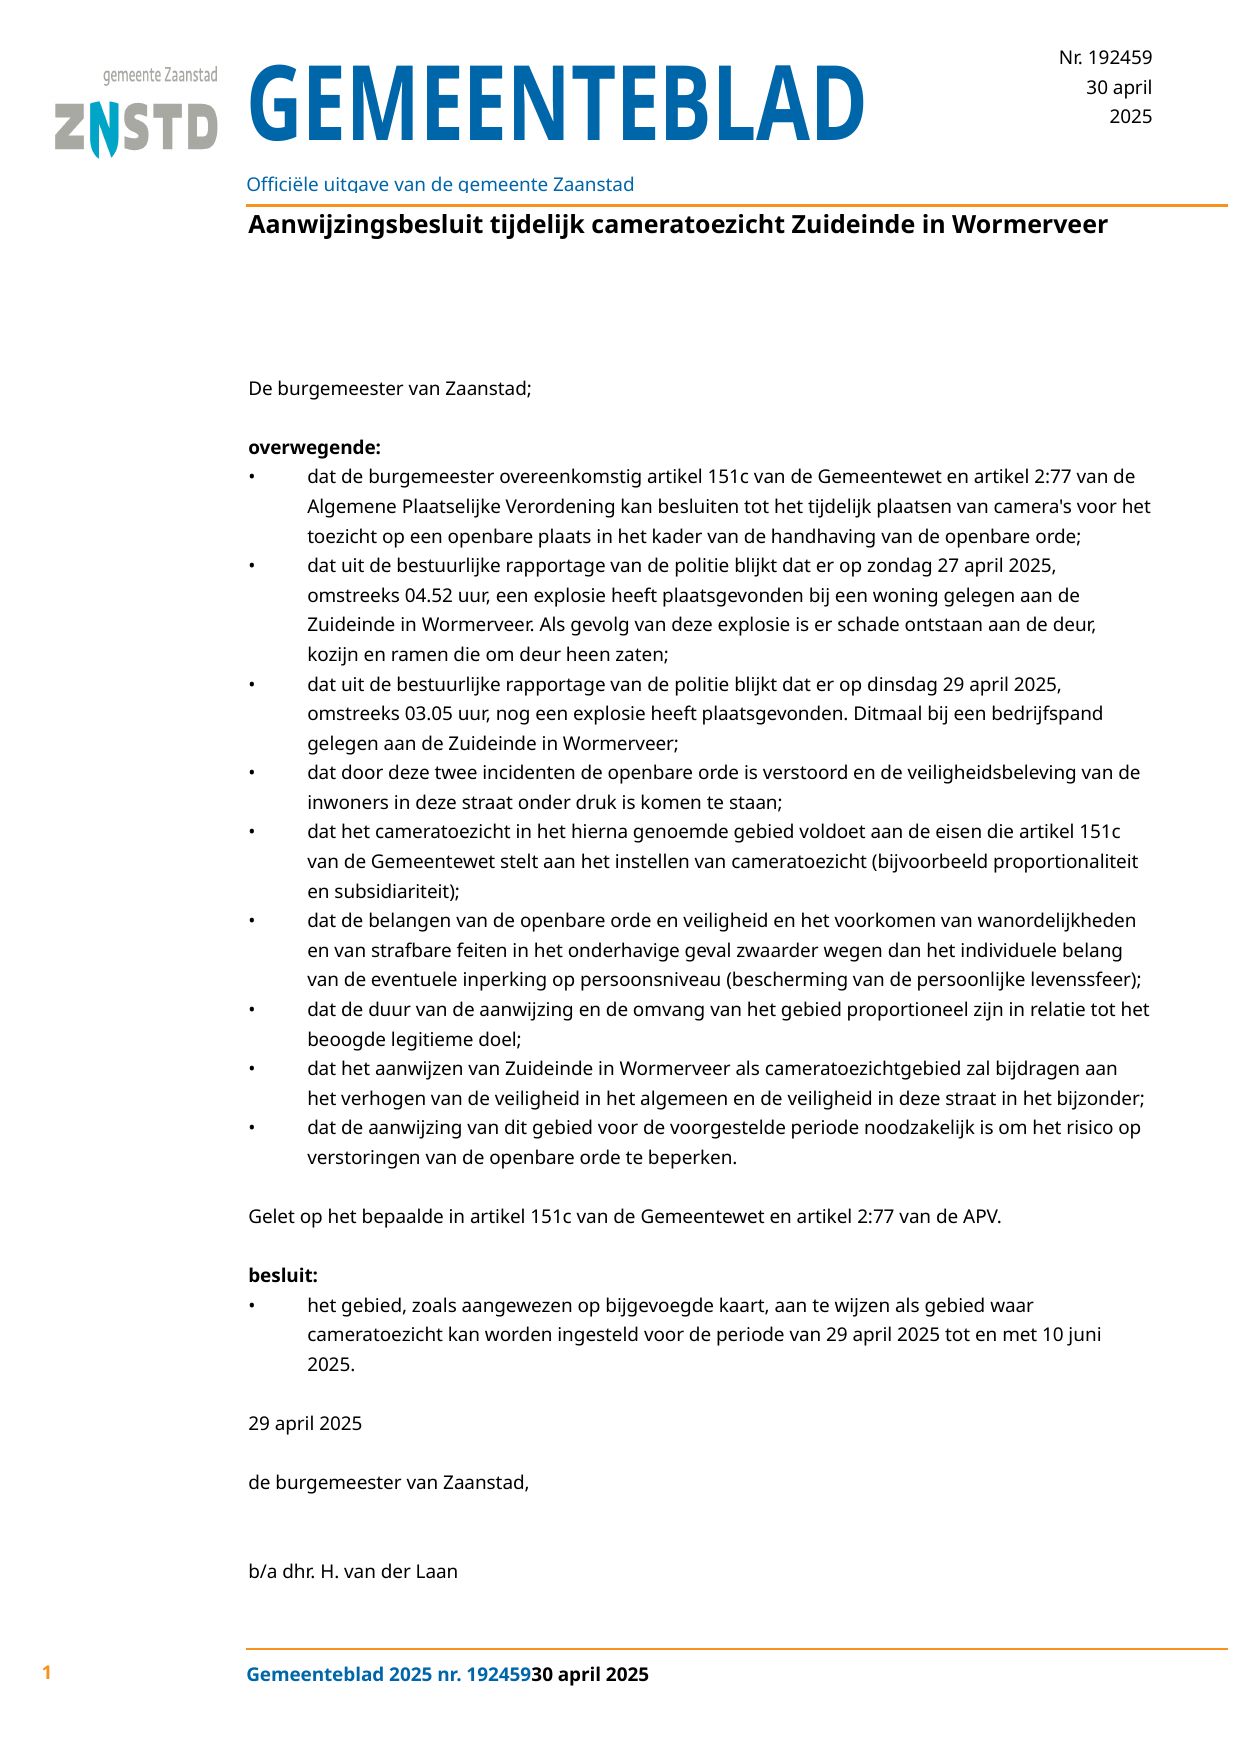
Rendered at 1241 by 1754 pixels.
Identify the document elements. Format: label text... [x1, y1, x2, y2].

text besluit: [248, 1262, 1152, 1288]
list dat uit de bestuurlijke rapportage van de politie blijkt dat er op zondag 27 april 2025, omstreeks 04.52 uur, een explosie heeft plaatsgevonden bij een woning gelegen aan de Zuideinde in Wormerveer. Als gevolg van deze explosie is er schade ontstaan aan de deur, kozijn en ramen die om deur heen zaten; [248, 552, 1152, 667]
text de burgemeester van Zaanstad, [248, 1469, 1152, 1495]
list dat de belangen van de openbare orde en veiligheid en het voorkomen van wanordelijkheden en van strafbare feiten in het onderhavige geval zwaarder wegen dan het individuele belang van de eventuele inperking op persoonsniveau (bescherming van de persoonlijke levenssfeer); [248, 907, 1152, 992]
list dat de burgemeester overeenkomstig artikel 151c van de Gemeentewet en artikel 2:77 van de Algemene Plaatselijke Verordening kan besluiten tot het tijdelijk plaatsen van camera's voor het toezicht op een openbare plaats in het kader van de handhaving van de openbare orde; [248, 464, 1152, 548]
list dat de aanwijzing van dit gebied voor de voorgestelde periode noodzakelijk is om het risico op verstoringen van de openbare orde te beperken. [248, 1114, 1152, 1170]
list dat het cameratoezicht in het hierna genoemde gebied voldoet aan de eisen die artikel 151c van de Gemeentewet stelt aan het instellen van cameratoezicht (bijvoorbeeld proportionaliteit en subsidiariteit); [248, 819, 1152, 903]
list dat de duur van de aanwijzing en de omvang van het gebied proportioneel zijn in relatie tot het beoogde legitieme doel; [248, 996, 1152, 1051]
list dat het aanwijzen van Zuideinde in Wormerveer als cameratoezichtgebied zal bijdragen aan het verhogen van de veiligheid in het algemeen en de veiligheid in deze straat in het bijzonder; [248, 1055, 1152, 1111]
picture [41, 47, 231, 172]
list het gebied, zoals aangewezen op bijgevoegde kaart, aan te wijzen als gebied waar cameratoezicht kan worden ingesteld voor de periode van 29 april 2025 tot en met 10 juni 2025. [248, 1292, 1152, 1377]
text 29 april 2025 [248, 1410, 1152, 1436]
text Aanwijzingsbesluit tijdelijk cameratoezicht Zuideinde in Wormerveer [248, 207, 1152, 241]
list dat door deze twee incidenten de openbare orde is verstoord en de veiligheidsbeleving van de inwoners in deze straat onder druk is komen te staan; [248, 759, 1152, 815]
text b/a dhr. H. van der Laan [248, 1558, 1152, 1584]
text Gelet op het bepaalde in artikel 151c van de Gemeentewet en artikel 2:77 van de APV. [248, 1203, 1152, 1229]
text De burgemeester van Zaanstad; [248, 375, 1152, 401]
text overwegende: [248, 434, 1152, 460]
list dat uit de bestuurlijke rapportage van de politie blijkt dat er op dinsdag 29 april 2025, omstreeks 03.05 uur, nog een explosie heeft plaatsgevonden. Ditmaal bij een bedrijfspand gelegen aan de Zuideinde in Wormerveer; [248, 671, 1152, 756]
